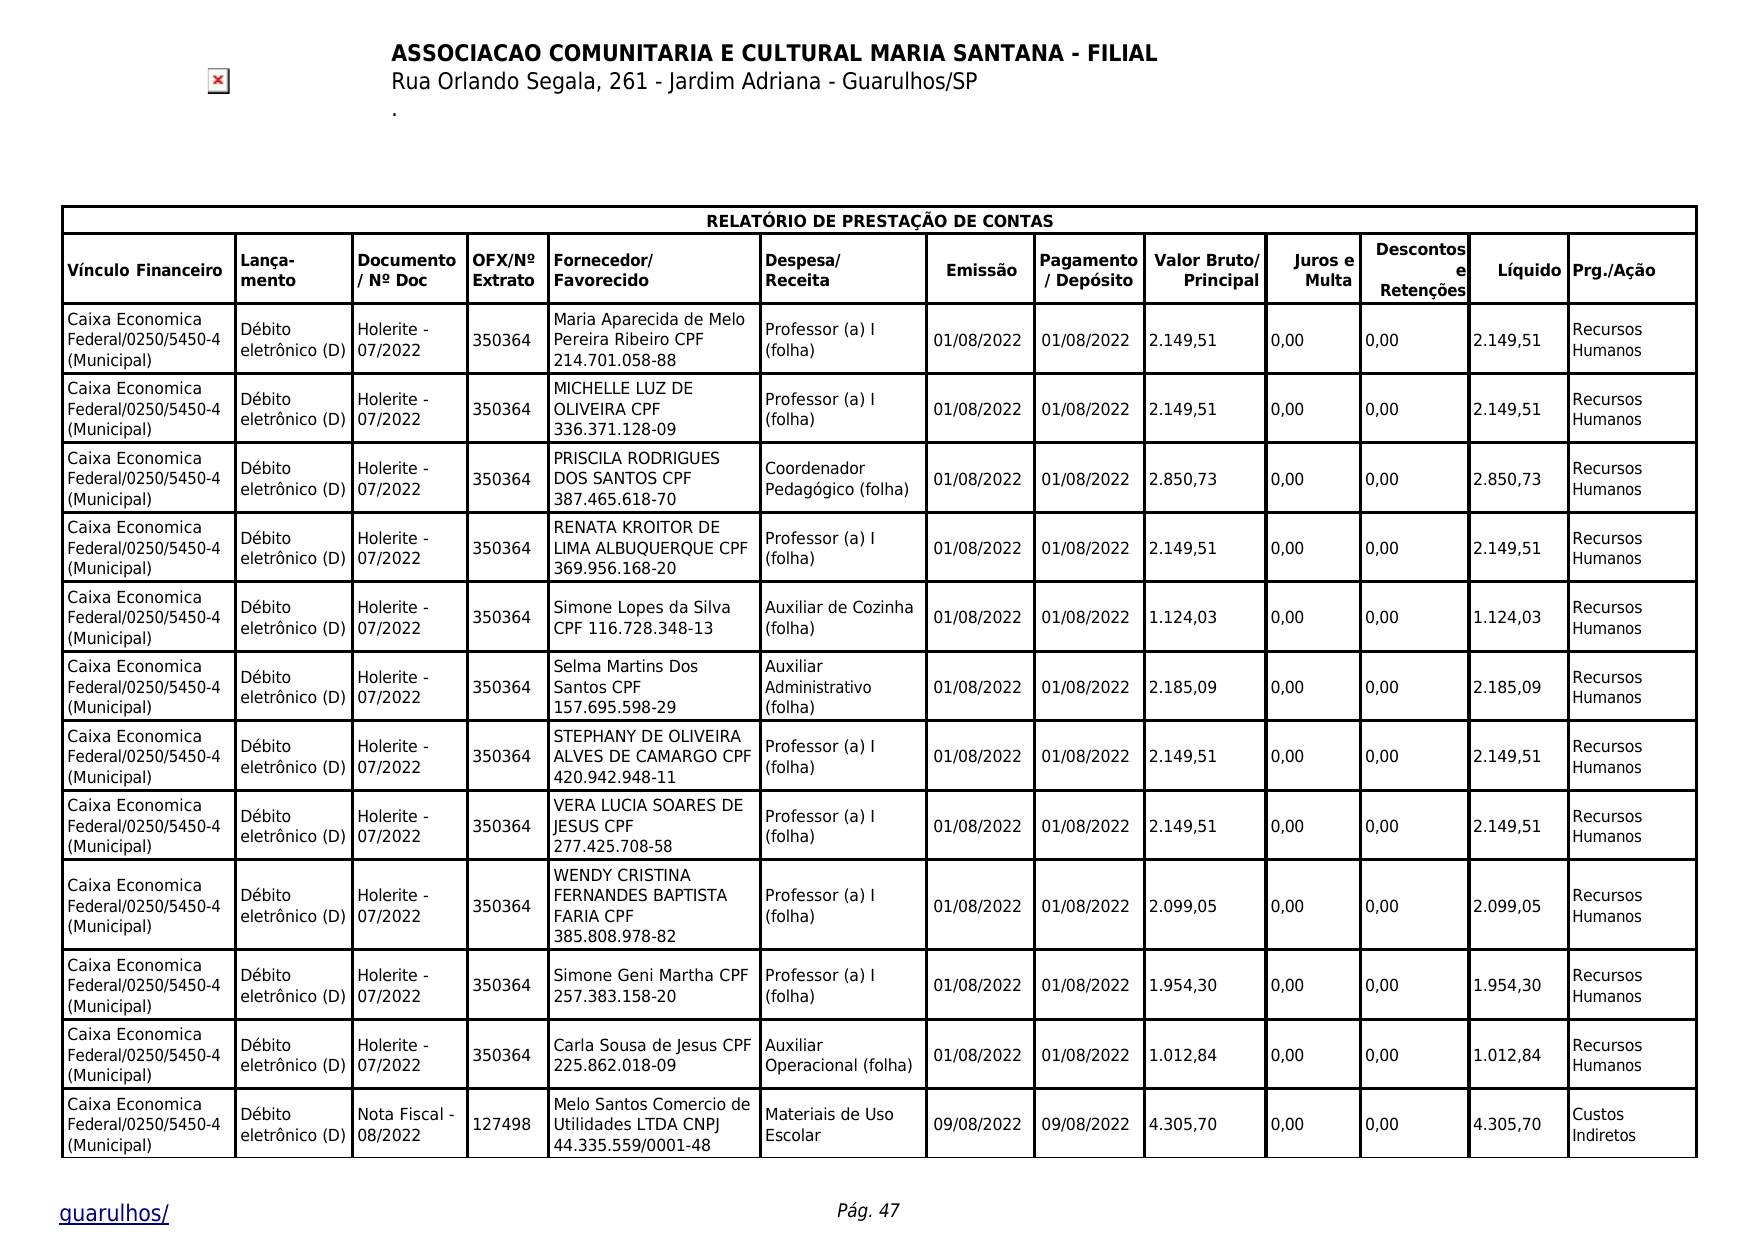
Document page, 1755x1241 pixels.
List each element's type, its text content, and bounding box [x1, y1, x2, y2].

table_cell 09/08/2022 [1036, 1090, 1143, 1156]
table_cell 01/08/2022 [1036, 444, 1143, 511]
table_cell WENDY CRISTINA FERNANDES BAPTISTA FARIA CPF 385.808.978-82 [550, 861, 759, 948]
table_cell 1.012,84 [1471, 1021, 1567, 1087]
table_cell Simone Lopes da Silva CPF 116.728.348-13 [550, 583, 759, 649]
table_cell 01/08/2022 [1036, 1021, 1143, 1087]
table_cell Auxiliar de Cozinha (folha) [762, 583, 925, 649]
table_cell Débito eletrônico (D) [237, 305, 351, 372]
table_cell Professor (a) I (folha) [762, 375, 925, 441]
table_cell Débito eletrônico (D) [237, 1090, 351, 1156]
table_cell 350364 [469, 444, 547, 511]
table_cell Recursos Humanos [1570, 375, 1695, 441]
table_cell 01/08/2022 [928, 375, 1033, 441]
table_cell 01/08/2022 [928, 951, 1033, 1017]
table_cell Recursos Humanos [1570, 583, 1695, 649]
table_cell 0,00 [1362, 514, 1467, 580]
table_cell Caixa Economica Federal/0250/5450-4 (Municipal) [64, 722, 234, 788]
table_cell Fornecedor/ Favorecido [550, 235, 759, 302]
table_cell Caixa Economica Federal/0250/5450-4 (Municipal) [64, 951, 234, 1017]
table_cell Recursos Humanos [1570, 514, 1695, 580]
table_cell Melo Santos Comercio de Utilidades LTDA CNPJ 44.335.559/0001-48 [550, 1090, 759, 1156]
table_cell 1.124,03 [1146, 583, 1264, 649]
table_cell 01/08/2022 [1036, 792, 1143, 858]
table_cell Holerite - 07/2022 [354, 305, 466, 372]
table_cell 01/08/2022 [928, 653, 1033, 719]
table_cell Holerite - 07/2022 [354, 514, 466, 580]
table_cell 0,00 [1268, 1021, 1359, 1087]
table_cell 2.149,51 [1471, 792, 1567, 858]
table_cell Débito eletrônico (D) [237, 951, 351, 1017]
table_cell Custos Indiretos [1570, 1090, 1695, 1156]
table_cell Prg./Ação [1570, 235, 1695, 302]
table_cell VERA LUCIA SOARES DE JESUS CPF 277.425.708-58 [550, 792, 759, 858]
table_cell 01/08/2022 [928, 444, 1033, 511]
table_cell 350364 [469, 305, 547, 372]
table_cell Caixa Economica Federal/0250/5450-4 (Municipal) [64, 792, 234, 858]
table_cell 350364 [469, 514, 547, 580]
table_cell Caixa Economica Federal/0250/5450-4 (Municipal) [64, 1090, 234, 1156]
table_cell Professor (a) I (folha) [762, 951, 925, 1017]
table_cell 0,00 [1362, 722, 1467, 788]
table_cell 350364 [469, 653, 547, 719]
table_cell Recursos Humanos [1570, 722, 1695, 788]
table_cell 01/08/2022 [1036, 861, 1143, 948]
table_cell Caixa Economica Federal/0250/5450-4 (Municipal) [64, 444, 234, 511]
table_cell Holerite - 07/2022 [354, 653, 466, 719]
table_cell 1.012,84 [1146, 1021, 1264, 1087]
table_cell Juros e Multa [1268, 235, 1359, 302]
table_cell Holerite - 07/2022 [354, 792, 466, 858]
table_cell Documento / Nº Doc [354, 235, 466, 302]
table_cell Recursos Humanos [1570, 792, 1695, 858]
table_cell 0,00 [1362, 861, 1467, 948]
table_cell 2.185,09 [1146, 653, 1264, 719]
table_cell 2.149,51 [1471, 514, 1567, 580]
table_cell 0,00 [1268, 305, 1359, 372]
table_cell 2.099,05 [1471, 861, 1567, 948]
table_cell Holerite - 07/2022 [354, 722, 466, 788]
table_cell RENATA KROITOR DE LIMA ALBUQUERQUE CPF 369.956.168-20 [550, 514, 759, 580]
table_cell 01/08/2022 [1036, 653, 1143, 719]
table_cell 350364 [469, 1021, 547, 1087]
table_cell Professor (a) I (folha) [762, 514, 925, 580]
table_cell 2.149,51 [1146, 722, 1264, 788]
table_cell Débito eletrônico (D) [237, 583, 351, 649]
table_cell 0,00 [1268, 951, 1359, 1017]
table_cell Professor (a) I (folha) [762, 861, 925, 948]
table_cell STEPHANY DE OLIVEIRA ALVES DE CAMARGO CPF 420.942.948-11 [550, 722, 759, 788]
table_cell Maria Aparecida de Melo Pereira Ribeiro CPF 214.701.058-88 [550, 305, 759, 372]
table_cell Débito eletrônico (D) [237, 375, 351, 441]
table_cell 01/08/2022 [928, 861, 1033, 948]
table_cell Recursos Humanos [1570, 951, 1695, 1017]
table_cell 0,00 [1268, 722, 1359, 788]
table_header RELATÓRIO DE PRESTAÇÃO DE CONTAS [64, 208, 1695, 232]
table_cell 4.305,70 [1471, 1090, 1567, 1156]
table_cell 0,00 [1362, 653, 1467, 719]
table_cell Simone Geni Martha CPF 257.383.158-20 [550, 951, 759, 1017]
table_cell 0,00 [1362, 444, 1467, 511]
table_cell 01/08/2022 [1036, 305, 1143, 372]
table_cell 2.099,05 [1146, 861, 1264, 948]
table_cell 0,00 [1268, 861, 1359, 948]
table_cell 01/08/2022 [1036, 951, 1143, 1017]
table_cell 01/08/2022 [928, 722, 1033, 788]
table_cell MICHELLE LUZ DE OLIVEIRA CPF 336.371.128-09 [550, 375, 759, 441]
table_cell 01/08/2022 [928, 305, 1033, 372]
table_cell 2.149,51 [1471, 375, 1567, 441]
table_cell Descontos e Retenções [1362, 235, 1467, 302]
table_cell Selma Martins Dos Santos CPF 157.695.598-29 [550, 653, 759, 719]
table_cell 09/08/2022 [928, 1090, 1033, 1156]
table_cell Débito eletrônico (D) [237, 792, 351, 858]
table_cell Caixa Economica Federal/0250/5450-4 (Municipal) [64, 514, 234, 580]
table_cell 350364 [469, 861, 547, 948]
table_cell Professor (a) I (folha) [762, 792, 925, 858]
table_cell Recursos Humanos [1570, 861, 1695, 948]
table_cell 2.185,09 [1471, 653, 1567, 719]
table_cell 0,00 [1362, 305, 1467, 372]
table_cell 2.149,51 [1471, 722, 1567, 788]
table_cell Carla Sousa de Jesus CPF 225.862.018-09 [550, 1021, 759, 1087]
table_cell 4.305,70 [1146, 1090, 1264, 1156]
table_cell Débito eletrônico (D) [237, 653, 351, 719]
table_cell 0,00 [1362, 375, 1467, 441]
table_cell Caixa Economica Federal/0250/5450-4 (Municipal) [64, 653, 234, 719]
table_cell 2.149,51 [1146, 375, 1264, 441]
table_cell Holerite - 07/2022 [354, 444, 466, 511]
table_cell 0,00 [1268, 583, 1359, 649]
table_cell 1.124,03 [1471, 583, 1567, 649]
table_cell Holerite - 07/2022 [354, 375, 466, 441]
table_cell Holerite - 07/2022 [354, 951, 466, 1017]
table_cell Lança- mento [237, 235, 351, 302]
table_cell Débito eletrônico (D) [237, 861, 351, 948]
table_cell 2.850,73 [1471, 444, 1567, 511]
table_cell Professor (a) I (folha) [762, 722, 925, 788]
table_cell Holerite - 07/2022 [354, 1021, 466, 1087]
table_cell Pagamento / Depósito [1036, 235, 1143, 302]
table_cell Débito eletrônico (D) [237, 1021, 351, 1087]
table_cell 350364 [469, 951, 547, 1017]
table_cell Débito eletrônico (D) [237, 722, 351, 788]
table_cell Líquido [1471, 235, 1567, 302]
table_cell Caixa Economica Federal/0250/5450-4 (Municipal) [64, 861, 234, 948]
table_cell Recursos Humanos [1570, 653, 1695, 719]
table_cell 350364 [469, 583, 547, 649]
table_cell Despesa/ Receita [762, 235, 925, 302]
table_cell 0,00 [1362, 951, 1467, 1017]
table_cell 0,00 [1268, 375, 1359, 441]
table_cell Nota Fiscal - 08/2022 [354, 1090, 466, 1156]
table_cell 2.149,51 [1471, 305, 1567, 372]
table_cell 127498 [469, 1090, 547, 1156]
table_cell Auxiliar Administrativo (folha) [762, 653, 925, 719]
table_cell 0,00 [1362, 583, 1467, 649]
table_cell 01/08/2022 [1036, 583, 1143, 649]
table_cell 01/08/2022 [1036, 514, 1143, 580]
table_cell 350364 [469, 722, 547, 788]
table_cell Coordenador Pedagógico (folha) [762, 444, 925, 511]
table_cell Auxiliar Operacional (folha) [762, 1021, 925, 1087]
table_cell Débito eletrônico (D) [237, 514, 351, 580]
table_cell 01/08/2022 [928, 583, 1033, 649]
table_cell Vínculo Financeiro [64, 235, 234, 302]
table_cell Recursos Humanos [1570, 305, 1695, 372]
table_cell Valor Bruto/ Principal [1146, 235, 1264, 302]
table_cell 2.850,73 [1146, 444, 1264, 511]
table_cell 2.149,51 [1146, 792, 1264, 858]
table_cell 0,00 [1268, 444, 1359, 511]
table_cell 0,00 [1268, 653, 1359, 719]
table_cell 01/08/2022 [1036, 722, 1143, 788]
table_cell Débito eletrônico (D) [237, 444, 351, 511]
table_cell 1.954,30 [1146, 951, 1264, 1017]
table_cell Holerite - 07/2022 [354, 861, 466, 948]
table_cell 1.954,30 [1471, 951, 1567, 1017]
table_cell 0,00 [1362, 792, 1467, 858]
table_cell 01/08/2022 [928, 792, 1033, 858]
table_cell Materiais de Uso Escolar [762, 1090, 925, 1156]
table_cell 350364 [469, 375, 547, 441]
table_cell 0,00 [1268, 514, 1359, 580]
table_cell OFX/Nº Extrato [469, 235, 547, 302]
table_cell 2.149,51 [1146, 514, 1264, 580]
table_cell Holerite - 07/2022 [354, 583, 466, 649]
table_cell 0,00 [1362, 1021, 1467, 1087]
table_cell Recursos Humanos [1570, 1021, 1695, 1087]
table_cell Caixa Economica Federal/0250/5450-4 (Municipal) [64, 375, 234, 441]
table_cell Professor (a) I (folha) [762, 305, 925, 372]
table_cell 0,00 [1362, 1090, 1467, 1156]
table_cell Caixa Economica Federal/0250/5450-4 (Municipal) [64, 583, 234, 649]
table_cell 01/08/2022 [928, 1021, 1033, 1087]
table_cell Caixa Economica Federal/0250/5450-4 (Municipal) [64, 1021, 234, 1087]
table_cell Caixa Economica Federal/0250/5450-4 (Municipal) [64, 305, 234, 372]
table_cell 2.149,51 [1146, 305, 1264, 372]
table_cell Recursos Humanos [1570, 444, 1695, 511]
table_cell 0,00 [1268, 792, 1359, 858]
table_cell 0,00 [1268, 1090, 1359, 1156]
table_cell Emissão [928, 235, 1033, 302]
table_cell 01/08/2022 [1036, 375, 1143, 441]
table_cell 01/08/2022 [928, 514, 1033, 580]
table_cell PRISCILA RODRIGUES DOS SANTOS CPF 387.465.618-70 [550, 444, 759, 511]
table_cell 350364 [469, 792, 547, 858]
